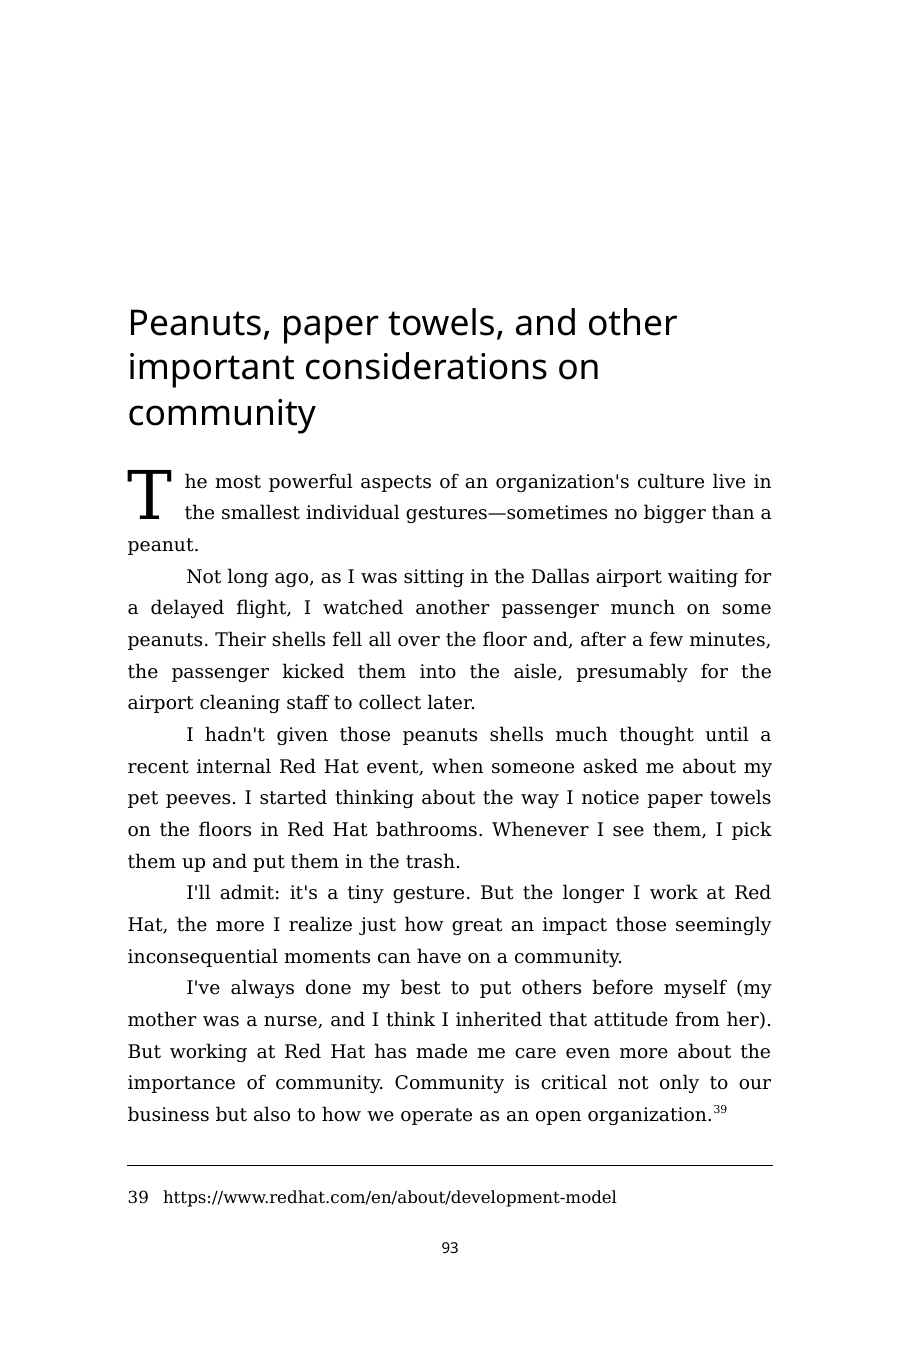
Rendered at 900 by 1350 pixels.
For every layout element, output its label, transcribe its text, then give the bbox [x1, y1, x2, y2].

subtitle Peanuts, paper towels, and other important considerations on community [127, 298, 772, 436]
text Not long ago, as I was sitting in the Dallas airport waiting for a delayed flight, I watched another passenger munch on some peanuts. Their shells fell all over the floor and, after a few minutes, the passenger kicked them into the aisle, presumably for the airport cleaning staff to collect later. [127, 566, 772, 714]
text I'll admit: it's a tiny gesture. But the longer I work at Red Hat, the more I realize just how great an impact those seemingly inconsequential moments can have on a community. [127, 882, 772, 968]
text I hadn't given those peanuts shells much thought until a recent internal Red Hat event, when someone asked me about my pet peeves. I started thinking about the way I notice paper towels on the floors in Red Hat bathrooms. Whenever I see them, I pick them up and put them in the trash. [127, 724, 772, 873]
text The most powerful aspects of an organization's culture live in the smallest individual gestures—sometimes no bigger than a peanut. [127, 471, 772, 556]
text https://www.redhat.com/en/about/development-model [127, 1188, 772, 1207]
text I've always done my best to put others before myself (my mother was a nurse, and I think I inherited that attitude from her). But working at Red Hat has made me care even more about the importance of community. Community is critical not only to our business but also to how we operate as an open organization. [127, 977, 772, 1126]
